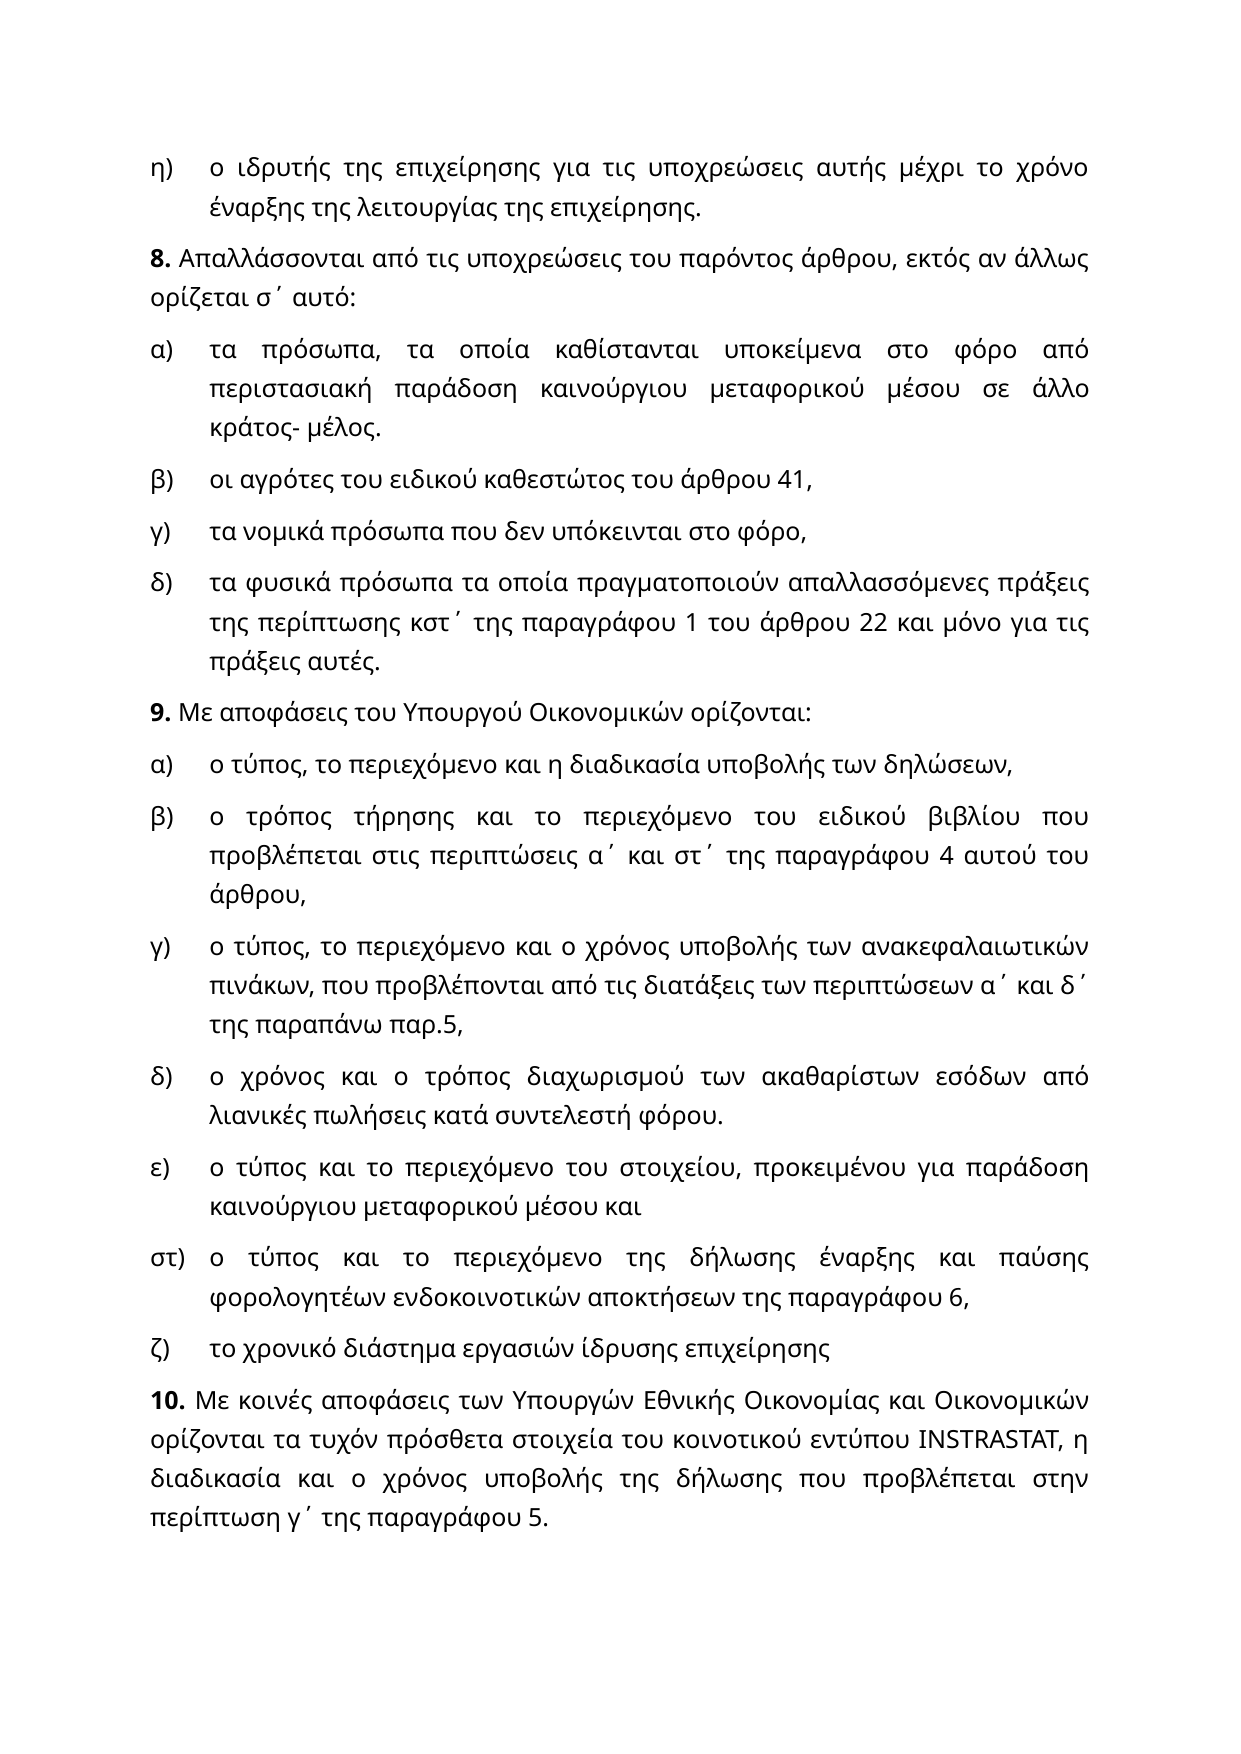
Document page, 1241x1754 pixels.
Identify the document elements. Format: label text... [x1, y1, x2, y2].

list β) ο τρόπος τήρησης και το περιεχόμενο του ειδικού βιβλίου που προβλέπεται στις περιπτώσεις α΄ και στ΄ της παραγράφου 4 αυτού του άρθρου, [150, 798, 1090, 911]
list β) οι αγρότες του ειδικού καθεστώτος του άρθρου 41, [150, 462, 1090, 496]
list η) ο ιδρυτής της επιχείρησης για τις υποχρεώσεις αυτής μέχρι το χρόνο έναρξης της λειτουργίας της επιχείρησης. [150, 150, 1090, 223]
list γ) ο τύπος, το περιεχόμενο και ο χρόνος υποβολής των ανακεφαλαιωτικών πινάκων, που προβλέπονται από τις διατάξεις των περιπτώσεων α΄ και δ΄ της παραπάνω παρ.5, [150, 928, 1090, 1041]
list ε) ο τύπος και το περιεχόμενο του στοιχείου, προκειμένου για παράδοση καινούργιου μεταφορικού μέσου και [150, 1149, 1090, 1222]
list γ) τα νομικά πρόσωπα που δεν υπόκεινται στο φόρο, [150, 513, 1090, 547]
text 8. Απαλλάσσονται από τις υποχρεώσεις του παρόντος άρθρου, εκτός αν άλλως ορίζεται σ΄ αυτό: [150, 241, 1090, 314]
list ζ) το χρονικό διάστημα εργασιών ίδρυσης επιχείρησης [150, 1331, 1090, 1365]
list δ) τα φυσικά πρόσωπα τα οποία πραγματοποιούν απαλλασσόμενες πράξεις της περίπτωσης κστ΄ της παραγράφου 1 του άρθρου 22 και μόνο για τις πράξεις αυτές. [150, 565, 1090, 677]
text 9. Με αποφάσεις του Υπουργού Οικονομικών ορίζονται: [150, 695, 1090, 729]
list στ) ο τύπος και το περιεχόμενο της δήλωσης έναρξης και παύσης φορολογητέων ενδοκοινοτικών αποκτήσεων της παραγράφου 6, [150, 1240, 1090, 1313]
list α) τα πρόσωπα, τα οποία καθίστανται υποκείμενα στο φόρο από περιστασιακή παράδοση καινούργιου μεταφορικού μέσου σε άλλο κράτος- μέλος. [150, 332, 1090, 444]
list α) ο τύπος, το περιεχόμενο και η διαδικασία υποβολής των δηλώσεων, [150, 747, 1090, 781]
list δ) ο χρόνος και ο τρόπος διαχωρισμού των ακαθαρίστων εσόδων από λιανικές πωλήσεις κατά συντελεστή φόρου. [150, 1058, 1090, 1132]
text 10. Με κοινές αποφάσεις των Υπουργών Εθνικής Οικονομίας και Οικονομικών ορίζονται τα τυχόν πρόσθετα στοιχεία του κοινοτικού εντύπου INSTRASTAT, η διαδικασία και ο χρόνος υποβολής της δήλωσης που προβλέπεται στην περίπτωση γ΄ της παραγράφου 5. [150, 1382, 1090, 1534]
